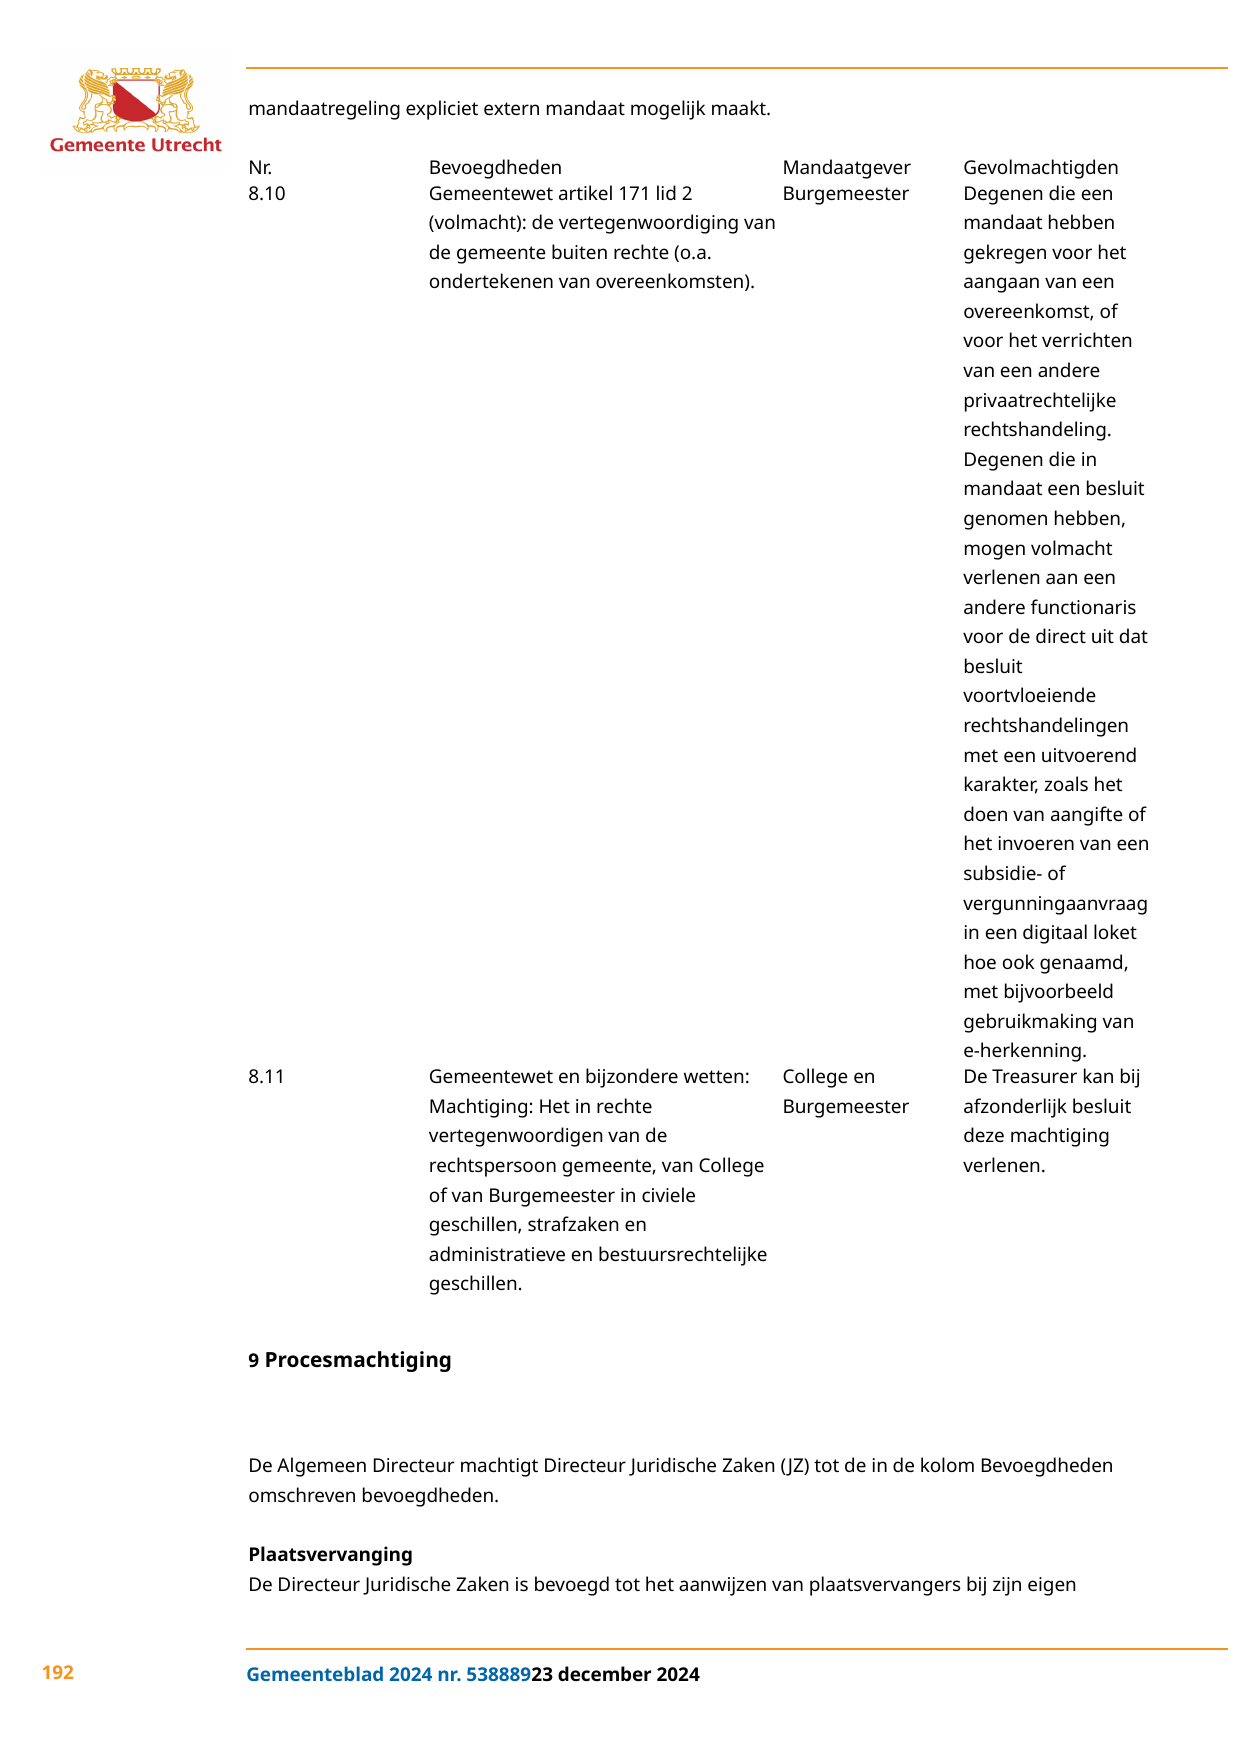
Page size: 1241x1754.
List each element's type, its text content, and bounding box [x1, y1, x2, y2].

table_cell Gemeentewet artikel 171 lid 2 (volmacht): de vertegenwoordiging van de gemeente buiten rechte (o.a. ondertekenen van overeenkomsten). [429, 180, 782, 1063]
text 9 Procesmachtiging [248, 1345, 1152, 1373]
table_header Mandaatgever [782, 154, 963, 180]
table_cell Degenen die een mandaat hebben gekregen voor het aangaan van een overeenkomst, of voor het verrichten van een andere privaatrechtelijke rechtshandeling. Degenen die in mandaat een besluit genomen hebben, mogen volmacht verlenen aan een andere functionaris voor de direct uit dat besluit voortvloeiende rechtshandelingen met een uitvoerend karakter, zoals het doen van aangifte of het invoeren van een subsidie- of vergunningaanvraag in een digitaal loket hoe ook genaamd, met bijvoorbeeld gebruikmaking van e-herkenning. [963, 180, 1152, 1063]
table_header Nr. [248, 154, 429, 180]
table_cell Burgemeester [782, 180, 963, 1063]
text mandaatregeling expliciet extern mandaat mogelijk maakt. [248, 95, 1152, 121]
table_cell College en Burgemeester [782, 1064, 963, 1296]
text Plaatsvervanging [248, 1541, 1152, 1567]
table_cell 8.11 [248, 1064, 429, 1296]
picture [41, 47, 231, 172]
table_cell De Treasurer kan bij afzonderlijk besluit deze machtiging verlenen. [963, 1064, 1152, 1296]
text De Directeur Juridische Zaken is bevoegd tot het aanwijzen van plaatsvervangers bij zijn eigen [248, 1571, 1152, 1596]
table_cell 8.10 [248, 180, 429, 1063]
table_header Bevoegdheden [429, 154, 782, 180]
text De Algemeen Directeur machtigt Directeur Juridische Zaken (JZ) tot de in de kolom Bevoegdheden omschreven bevoegdheden. [248, 1452, 1152, 1508]
table_header Gevolmachtigden [963, 154, 1152, 180]
table_cell Gemeentewet en bijzondere wetten: Machtiging: Het in rechte vertegenwoordigen van de rechtspersoon gemeente, van College of van Burgemeester in civiele geschillen, strafzaken en administratieve en bestuursrechtelijke geschillen. [429, 1064, 782, 1296]
